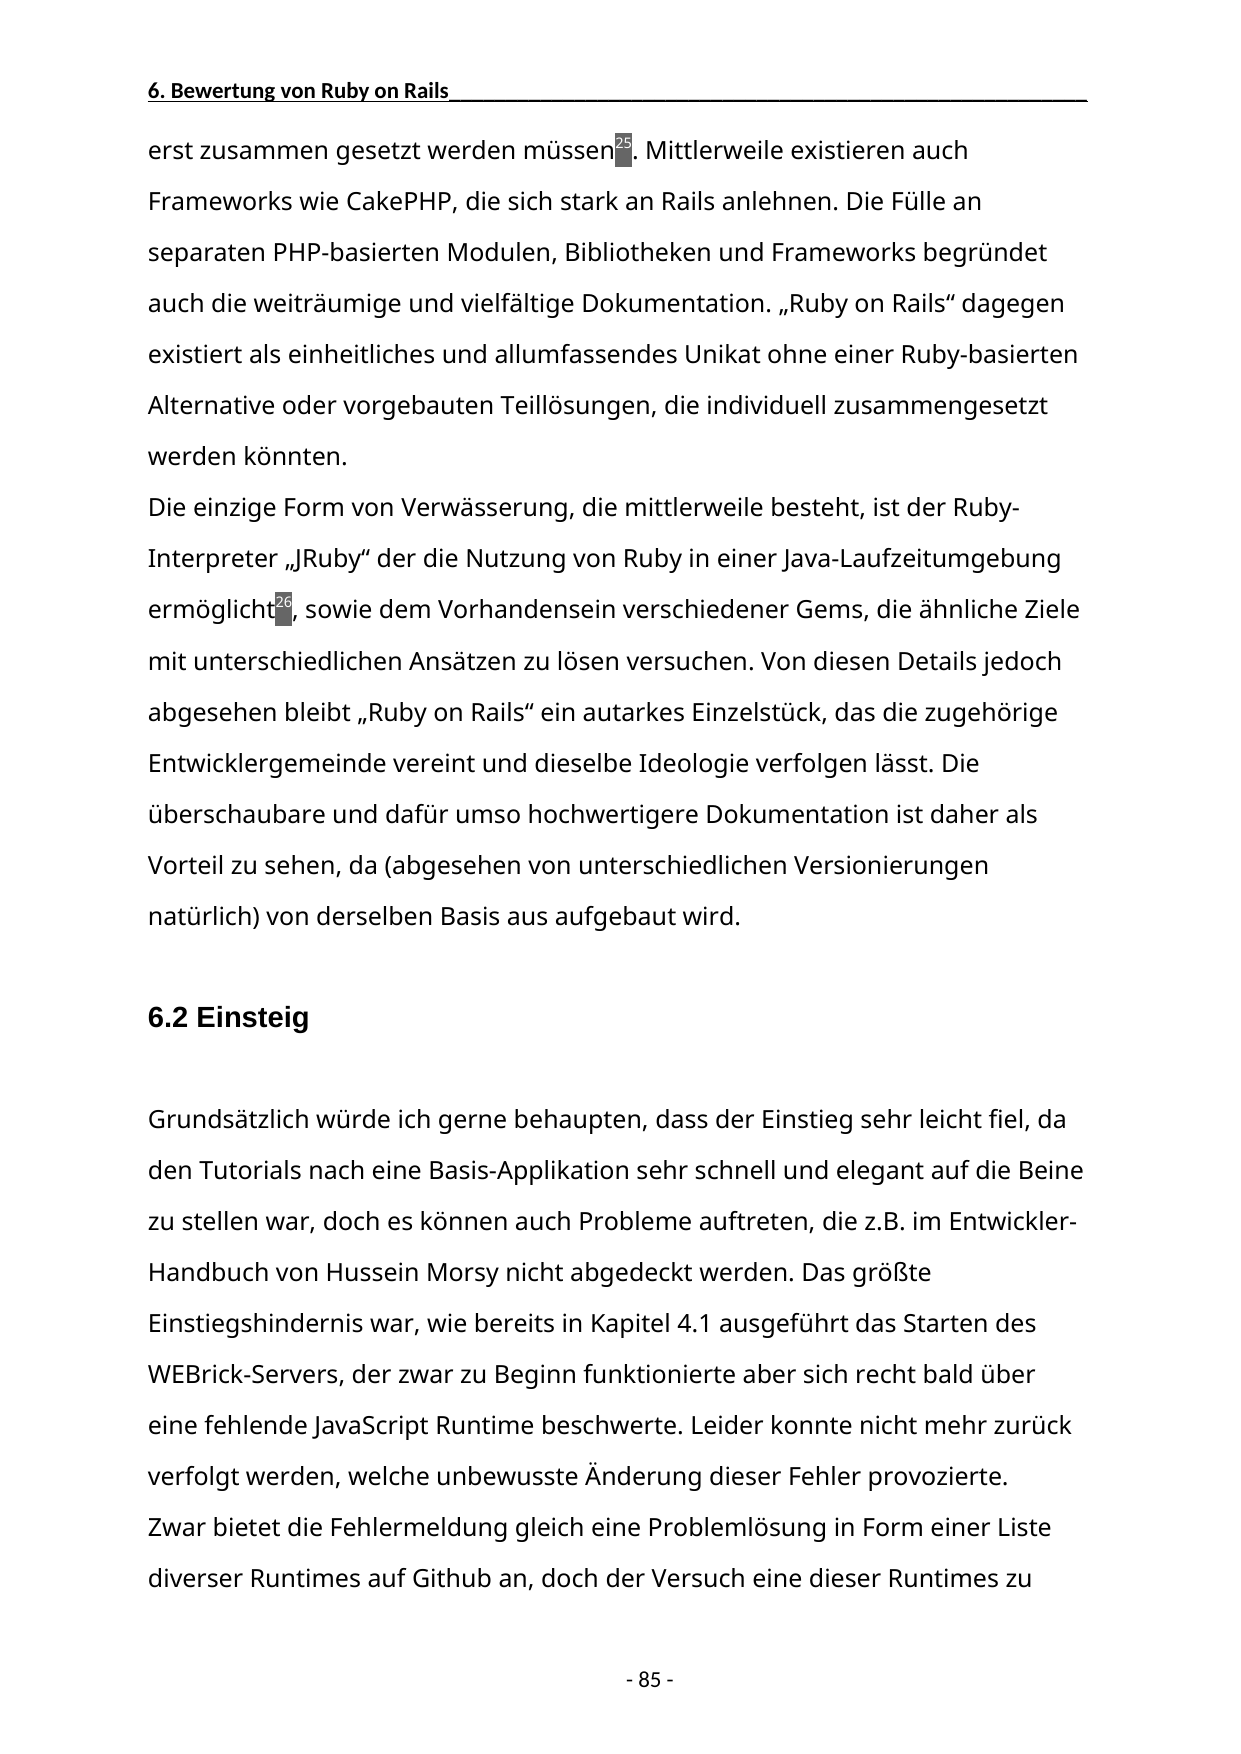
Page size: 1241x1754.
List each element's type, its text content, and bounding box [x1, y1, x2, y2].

text Grundsätzlich würde ich gerne behaupten, dass der Einstieg sehr leicht fiel, da den Tutorials nach eine Basis-Applikation sehr schnell und elegant auf die Beine zu stellen war, doch es können auch Probleme auftreten, die z.B. im Entwickler-Handbuch von Hussein Morsy nicht abgedeckt werden. Das größte Einstiegshindernis war, wie bereits in Kapitel 4.1 ausgeführt das Starten des WEBrick-Servers, der zwar zu Beginn funktionierte aber sich recht bald über eine fehlende JavaScript Runtime beschwerte. Leider konnte nicht mehr zurück verfolgt werden, welche unbewusste Änderung dieser Fehler provozierte. [148, 1101, 1093, 1493]
text Zwar bietet die Fehlermeldung gleich eine Problemlösung in Form einer Liste diverser Runtimes auf Github an, doch der Versuch eine dieser Runtimes zu [148, 1510, 1093, 1595]
text erst zusammen gesetzt werden müssen25. Mittlerweile existieren auch Frameworks wie CakePHP, die sich stark an Rails anlehnen. Die Fülle an separaten PHP-basierten Modulen, Bibliotheken und Frameworks begründet auch die weiträumige und vielfältige Dokumentation. „Ruby on Rails“ dagegen existiert als einheitliches und allumfassendes Unikat ohne einer Ruby-basierten Alternative oder vorgebauten Teillösungen, die individuell zusammengesetzt werden könnten. [148, 133, 1093, 473]
subtitle 6.2 Einsteig [148, 1001, 1093, 1034]
text Die einzige Form von Verwässerung, die mittlerweile besteht, ist der Ruby-Interpreter „JRuby“ der die Nutzung von Ruby in einer Java-Laufzeitumgebung ermöglicht26, sowie dem Vorhandensein verschiedener Gems, die ähnliche Ziele mit unterschiedlichen Ansätzen zu lösen versuchen. Von diesen Details jedoch abgesehen bleibt „Ruby on Rails“ ein autarkes Einzelstück, das die zugehörige Entwicklergemeinde vereint und dieselbe Ideologie verfolgen lässt. Die überschaubare und dafür umso hochwertigere Dokumentation ist daher als Vorteil zu sehen, da (abgesehen von unterschiedlichen Versionierungen natürlich) von derselben Basis aus aufgebaut wird. [148, 490, 1093, 932]
